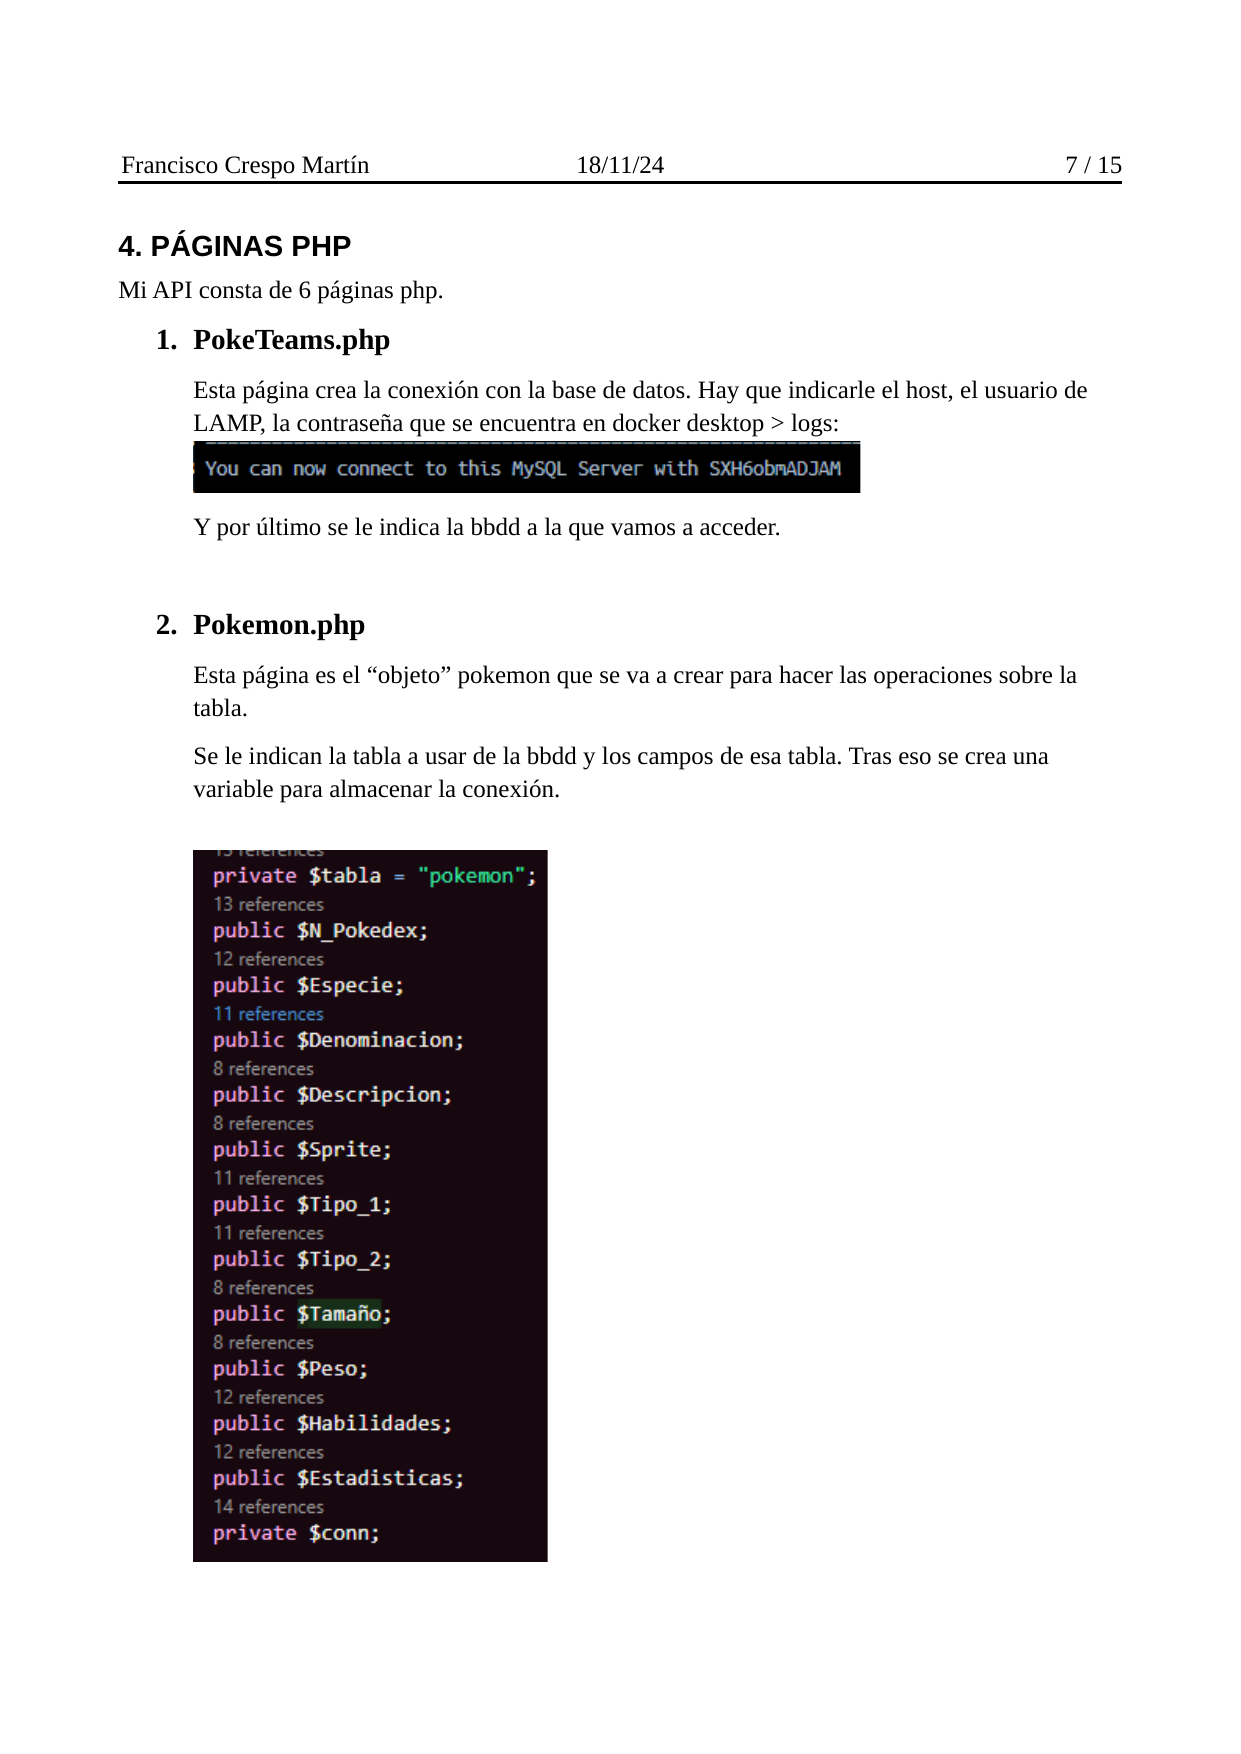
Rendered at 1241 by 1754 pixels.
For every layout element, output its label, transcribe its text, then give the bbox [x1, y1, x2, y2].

list Se le indican la tabla a usar de la bbdd y los campos de esa tabla. Tras eso se crea una variable para almacenar la conexión. [156, 741, 1122, 803]
list PokeTeams.php [156, 322, 1122, 356]
subtitle 4. PÁGINAS PHP [118, 229, 1122, 262]
list Pokemon.php [156, 607, 1122, 641]
text Mi API consta de 6 páginas php. [118, 275, 1122, 303]
list Y por último se le indica la bbdd a la que vamos a acceder. [156, 512, 1122, 541]
list Esta página crea la conexión con la base de datos. Hay que indicarle el host, el usuario de LAMP, la contraseña que se encuentra en docker desktop > logs: [156, 375, 1122, 493]
picture [193, 441, 861, 493]
list Esta página es el “objeto” pokemon que se va a crear para hacer las operaciones sobre la tabla. [156, 660, 1122, 722]
picture [193, 850, 548, 1562]
